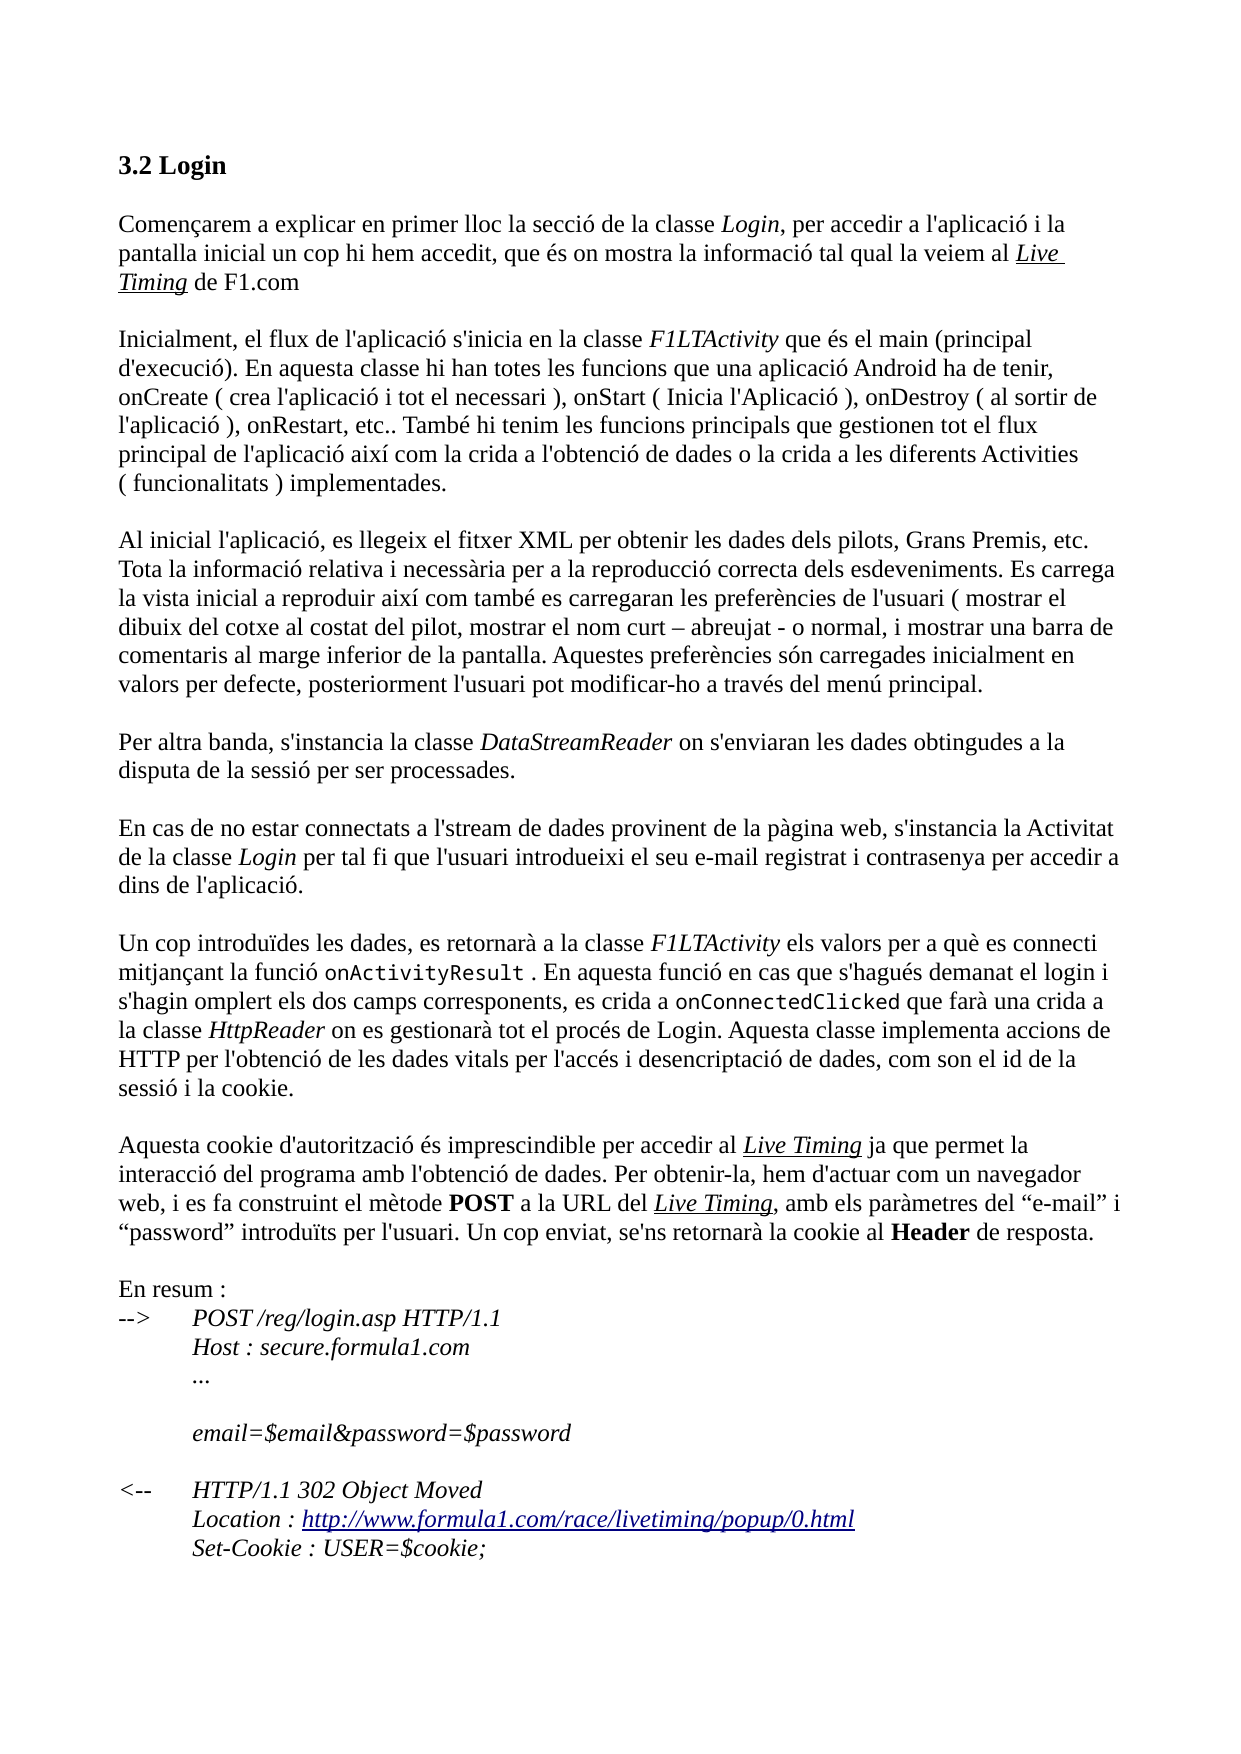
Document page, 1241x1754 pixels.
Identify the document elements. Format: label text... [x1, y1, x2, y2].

text Inicialment, el flux de l'aplicació s'inicia en la classe F1LTActivity que és el main (principal d'execució). En aquesta classe hi han totes les funcions que una aplicació Android ha de tenir, onCreate ( crea l'aplicació i tot el necessari ), onStart ( Inicia l'Aplicació ), onDestroy ( al sortir de l'aplicació ), onRestart, etc.. També hi tenim les funcions principals que gestionen tot el flux principal de l'aplicació així com la crida a l'obtenció de dades o la crida a les diferents Activities ( funcionalitats ) implementades. [118, 324, 1122, 497]
text Location : http://www.formula1.com/race/livetiming/popup/0.html [118, 1504, 1122, 1533]
text 3.2 Login [118, 149, 1122, 180]
text <-- HTTP/1.1 302 Object Moved [118, 1476, 1122, 1504]
text En cas de no estar connectats a l'stream de dades provinent de la pàgina web, s'instancia la Activitat de la classe Login per tal fi que l'usuari introdueixi el seu e-mail registrat i contrasenya per accedir a dins de l'aplicació. [118, 813, 1122, 899]
text Al inicial l'aplicació, es llegeix el fitxer XML per obtenir les dades dels pilots, Grans Premis, etc. Tota la informació relativa i necessària per a la reproducció correcta dels esdeveniments. Es carrega la vista inicial a reproduir així com també es carregaran les preferències de l'usuari ( mostrar el dibuix del cotxe al costat del pilot, mostrar el nom curt – abreujat - o normal, i mostrar una barra de comentaris al marge inferior de la pantalla. Aquestes preferències són carregades inicialment en valors per defecte, posteriorment l'usuari pot modificar-ho a través del menú principal. [118, 525, 1122, 698]
text Per altra banda, s'instancia la classe DataStreamReader on s'enviaran les dades obtingudes a la disputa de la sessió per ser processades. [118, 727, 1122, 784]
text Host : secure.formula1.com [118, 1332, 1122, 1361]
text email=$email&password=$password [118, 1418, 1122, 1447]
text Començarem a explicar en primer lloc la secció de la classe Login, per accedir a l'aplicació i la pantalla inicial un cop hi hem accedit, que és on mostra la informació tal qual la veiem al Live Timing de F1.com [118, 209, 1122, 295]
text ... [118, 1361, 1122, 1389]
text En resum : [118, 1274, 1122, 1303]
text Un cop introduïdes les dades, es retornarà a la classe F1LTActivity els valors per a què es connecti mitjançant la funció onActivityResult . En aquesta funció en cas que s'hagués demanat el login i s'hagin omplert els dos camps corresponents, es crida a onConnectedClicked que farà una crida a la classe HttpReader on es gestionarà tot el procés de Login. Aquesta classe implementa accions de HTTP per l'obtenció de les dades vitals per l'accés i desencriptació de dades, com son el id de la sessió i la cookie. [118, 928, 1122, 1102]
text Set-Cookie : USER=$cookie; [118, 1533, 1122, 1562]
text --> POST /reg/login.asp HTTP/1.1 [118, 1303, 1122, 1332]
text Aquesta cookie d'autorització és imprescindible per accedir al Live Timing ja que permet la interacció del programa amb l'obtenció de dades. Per obtenir-la, hem d'actuar com un navegador web, i es fa construint el mètode POST a la URL del Live Timing, amb els paràmetres del “e-mail” i “password” introduïts per l'usuari. Un cop enviat, se'ns retornarà la cookie al Header de resposta. [118, 1131, 1122, 1246]
